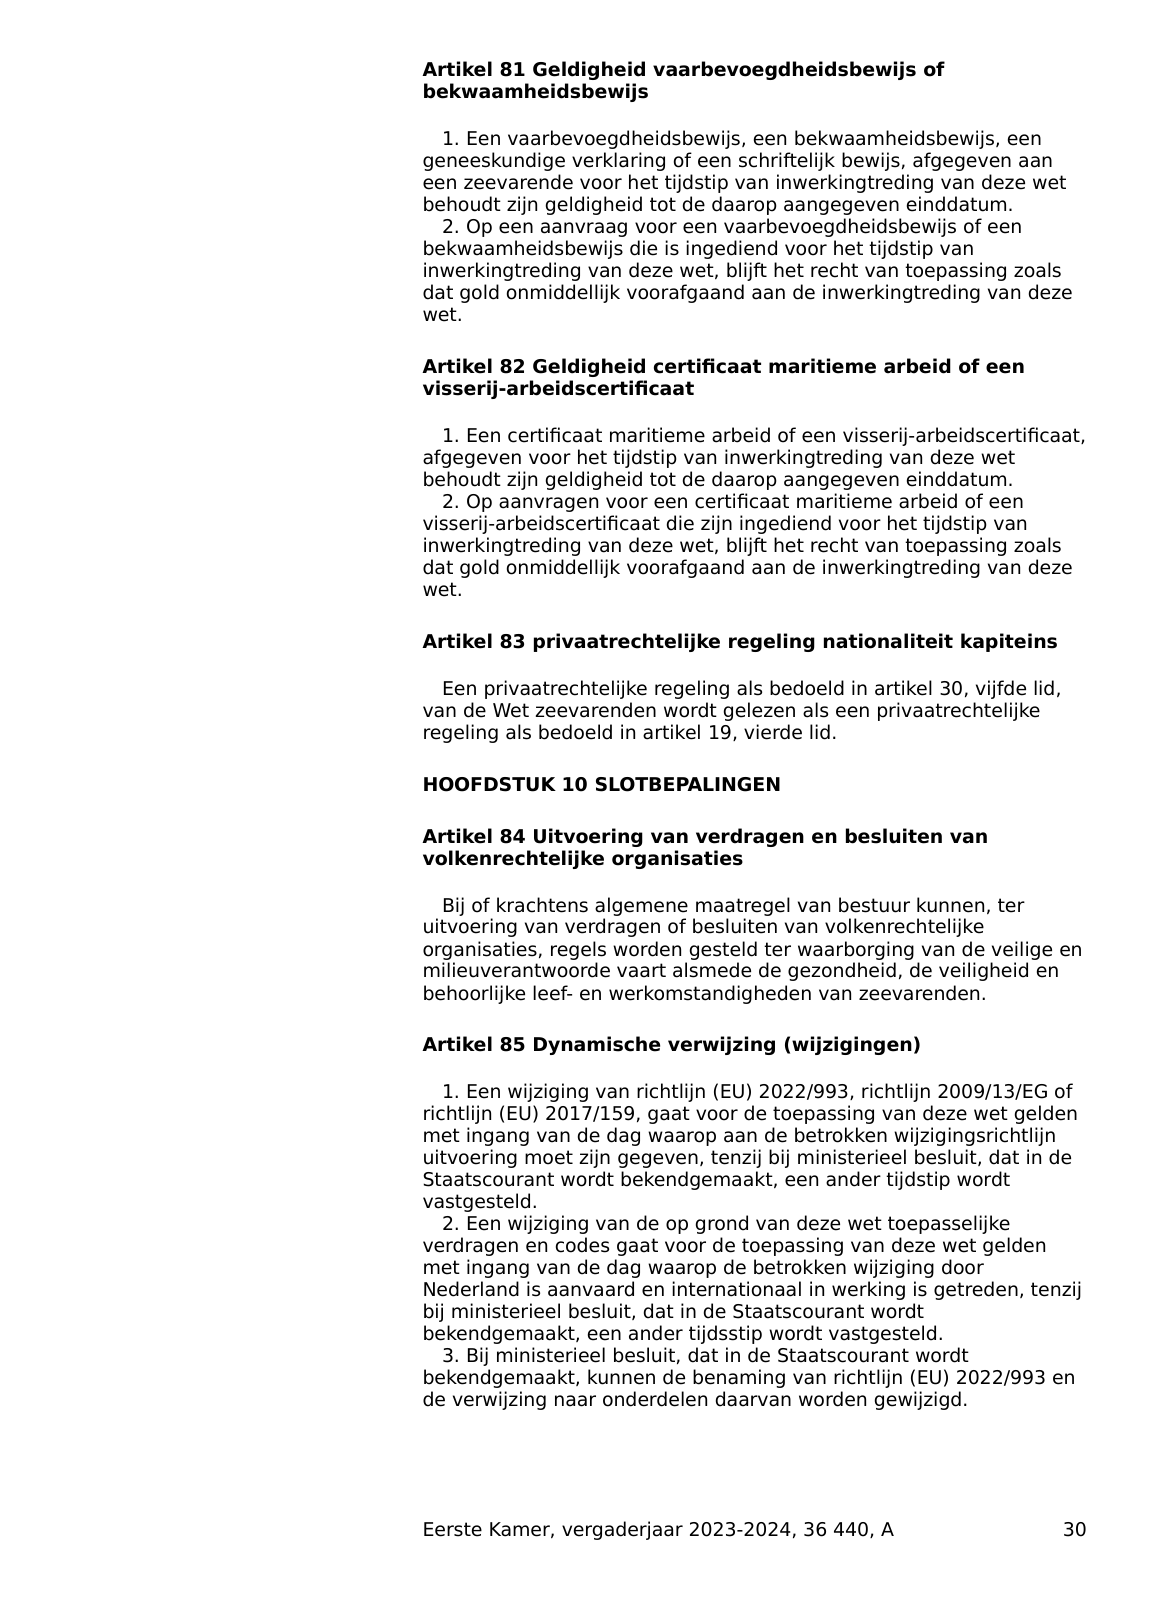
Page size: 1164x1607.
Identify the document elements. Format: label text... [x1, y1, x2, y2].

subtitle Artikel 85 Dynamische verwijzing (wijzigingen) [422, 1034, 1087, 1056]
text Een privaatrechtelijke regeling als bedoeld in artikel 30, vijfde lid, van de Wet zeevarenden wordt gelezen als een privaatrechtelijke regeling als bedoeld in artikel 19, vierde lid. [422, 678, 1087, 743]
subtitle Artikel 82 Geldigheid certificaat maritieme arbeid of een visserij-arbeidscertificaat [422, 356, 1087, 400]
subtitle Artikel 84 Uitvoering van verdragen en besluiten van volkenrechtelijke organisaties [422, 826, 1087, 869]
text 1. Een wijziging van richtlijn (EU) 2022/993, richtlijn 2009/13/EG of richtlijn (EU) 2017/159, gaat voor de toepassing van deze wet gelden met ingang van de dag waarop aan de betrokken wijzigingsrichtlijn uitvoering moet zijn gegeven, tenzij bij ministerieel besluit, dat in de Staatscourant wordt bekendgemaakt, een ander tijdstip wordt vastgesteld. [422, 1081, 1087, 1213]
text Bij of krachtens algemene maatregel van bestuur kunnen, ter uitvoering van verdragen of besluiten van volkenrechtelijke organisaties, regels worden gesteld ter waarborging van de veilige en milieuverantwoorde vaart alsmede de gezondheid, de veiligheid en behoorlijke leef- en werkomstandigheden van zeevarenden. [422, 894, 1087, 1004]
text 1. Een certificaat maritieme arbeid of een visserij-arbeidscertificaat, afgegeven voor het tijdstip van inwerkingtreding van deze wet behoudt zijn geldigheid tot de daarop aangegeven einddatum. [422, 425, 1087, 491]
text 2. Een wijziging van de op grond van deze wet toepasselijke verdragen en codes gaat voor de toepassing van deze wet gelden met ingang van de dag waarop de betrokken wijziging door Nederland is aanvaard en internationaal in werking is getreden, tenzij bij ministerieel besluit, dat in de Staatscourant wordt bekendgemaakt, een ander tijdsstip wordt vastgesteld. [422, 1213, 1087, 1345]
subtitle Artikel 81 Geldigheid vaarbevoegdheidsbewijs of bekwaamheidsbewijs [422, 59, 1087, 103]
subtitle HOOFDSTUK 10 SLOTBEPALINGEN [422, 773, 1087, 796]
text 2. Op een aanvraag voor een vaarbevoegdheidsbewijs of een bekwaamheidsbewijs die is ingediend voor het tijdstip van inwerkingtreding van deze wet, blijft het recht van toepassing zoals dat gold onmiddellijk voorafgaand aan de inwerkingtreding van deze wet. [422, 216, 1087, 326]
text 3. Bij ministerieel besluit, dat in de Staatscourant wordt bekendgemaakt, kunnen de benaming van richtlijn (EU) 2022/993 en de verwijzing naar onderdelen daarvan worden gewijzigd. [422, 1345, 1087, 1411]
subtitle Artikel 83 privaatrechtelijke regeling nationaliteit kapiteins [422, 631, 1087, 653]
text 1. Een vaarbevoegdheidsbewijs, een bekwaamheidsbewijs, een geneeskundige verklaring of een schriftelijk bewijs, afgegeven aan een zeevarende voor het tijdstip van inwerkingtreding van deze wet behoudt zijn geldigheid tot de daarop aangegeven einddatum. [422, 128, 1087, 216]
text 2. Op aanvragen voor een certificaat maritieme arbeid of een visserij-arbeidscertificaat die zijn ingediend voor het tijdstip van inwerkingtreding van deze wet, blijft het recht van toepassing zoals dat gold onmiddellijk voorafgaand aan de inwerkingtreding van deze wet. [422, 491, 1087, 601]
